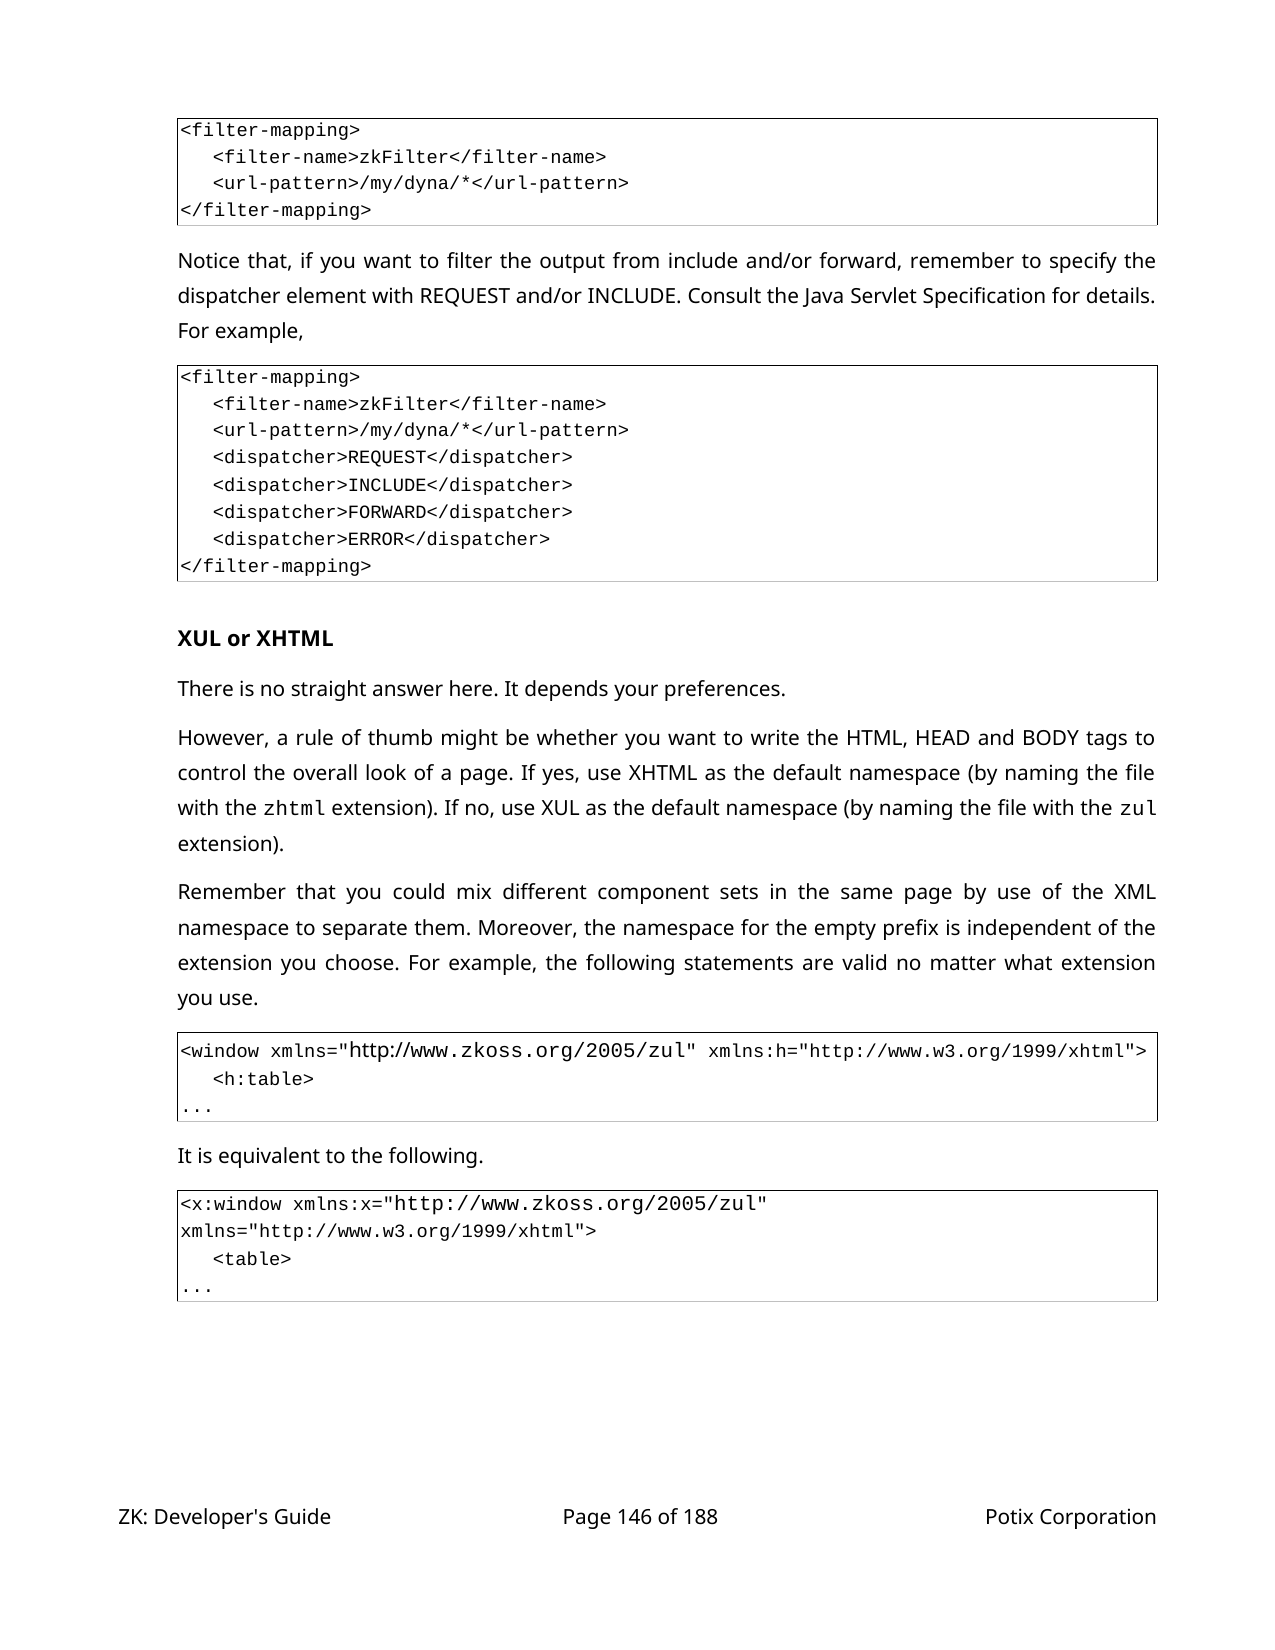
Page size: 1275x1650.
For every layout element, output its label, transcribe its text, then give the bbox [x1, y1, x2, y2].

text <window xmlns="http://www.zkoss.org/2005/zul" xmlns:h="http://www.w3.org/1999/xhtml"> [178, 1033, 1157, 1063]
text <dispatcher>ERROR</dispatcher> </filter-mapping> [178, 527, 1157, 581]
text ... [178, 1274, 1157, 1301]
subtitle XUL or XHTML [177, 623, 1157, 653]
text ... [178, 1094, 1157, 1121]
text It is equivalent to the following. [177, 1142, 1157, 1170]
text <x:window xmlns:x="http://www.zkoss.org/2005/zul" xmlns="http://www.w3.org/1999/xhtml"> [178, 1191, 1157, 1243]
text <filter-mapping> <filter-name>zkFilter</filter-name> <url-pattern>/my/dyna/*</url-pattern> [178, 366, 1157, 442]
text <dispatcher>FORWARD</dispatcher> [178, 500, 1157, 524]
text Remember that you could mix different component sets in the same page by use of the XML namespace to separate them. Moreover, the namespace for the empty prefix is independent of the extension you choose. For example, the following statements are valid no matter what extension you use. [177, 877, 1157, 1011]
text <table> [178, 1246, 1157, 1271]
text <h:table> [178, 1066, 1157, 1091]
text However, a rule of thumb might be whether you want to write the HTML, HEAD and BODY tags to control the overall look of a page. If yes, use XHTML as the default namespace (by naming the file with the zhtml extension). If no, use XUL as the default namespace (by naming the file with the zul extension). [177, 723, 1157, 857]
text Notice that, if you want to filter the output from include and/or forward, remember to specify the dispatcher element with REQUEST and/or INCLUDE. Consult the Java Servlet Specification for details. For example, [177, 246, 1157, 344]
text <filter-mapping> <filter-name>zkFilter</filter-name> <url-pattern>/my/dyna/*</url-pattern> </filter-mapping> [178, 119, 1157, 225]
text <dispatcher>REQUEST</dispatcher> [178, 445, 1157, 469]
text There is no straight answer here. It depends your preferences. [177, 674, 1157, 702]
text <dispatcher>INCLUDE</dispatcher> [178, 472, 1157, 497]
